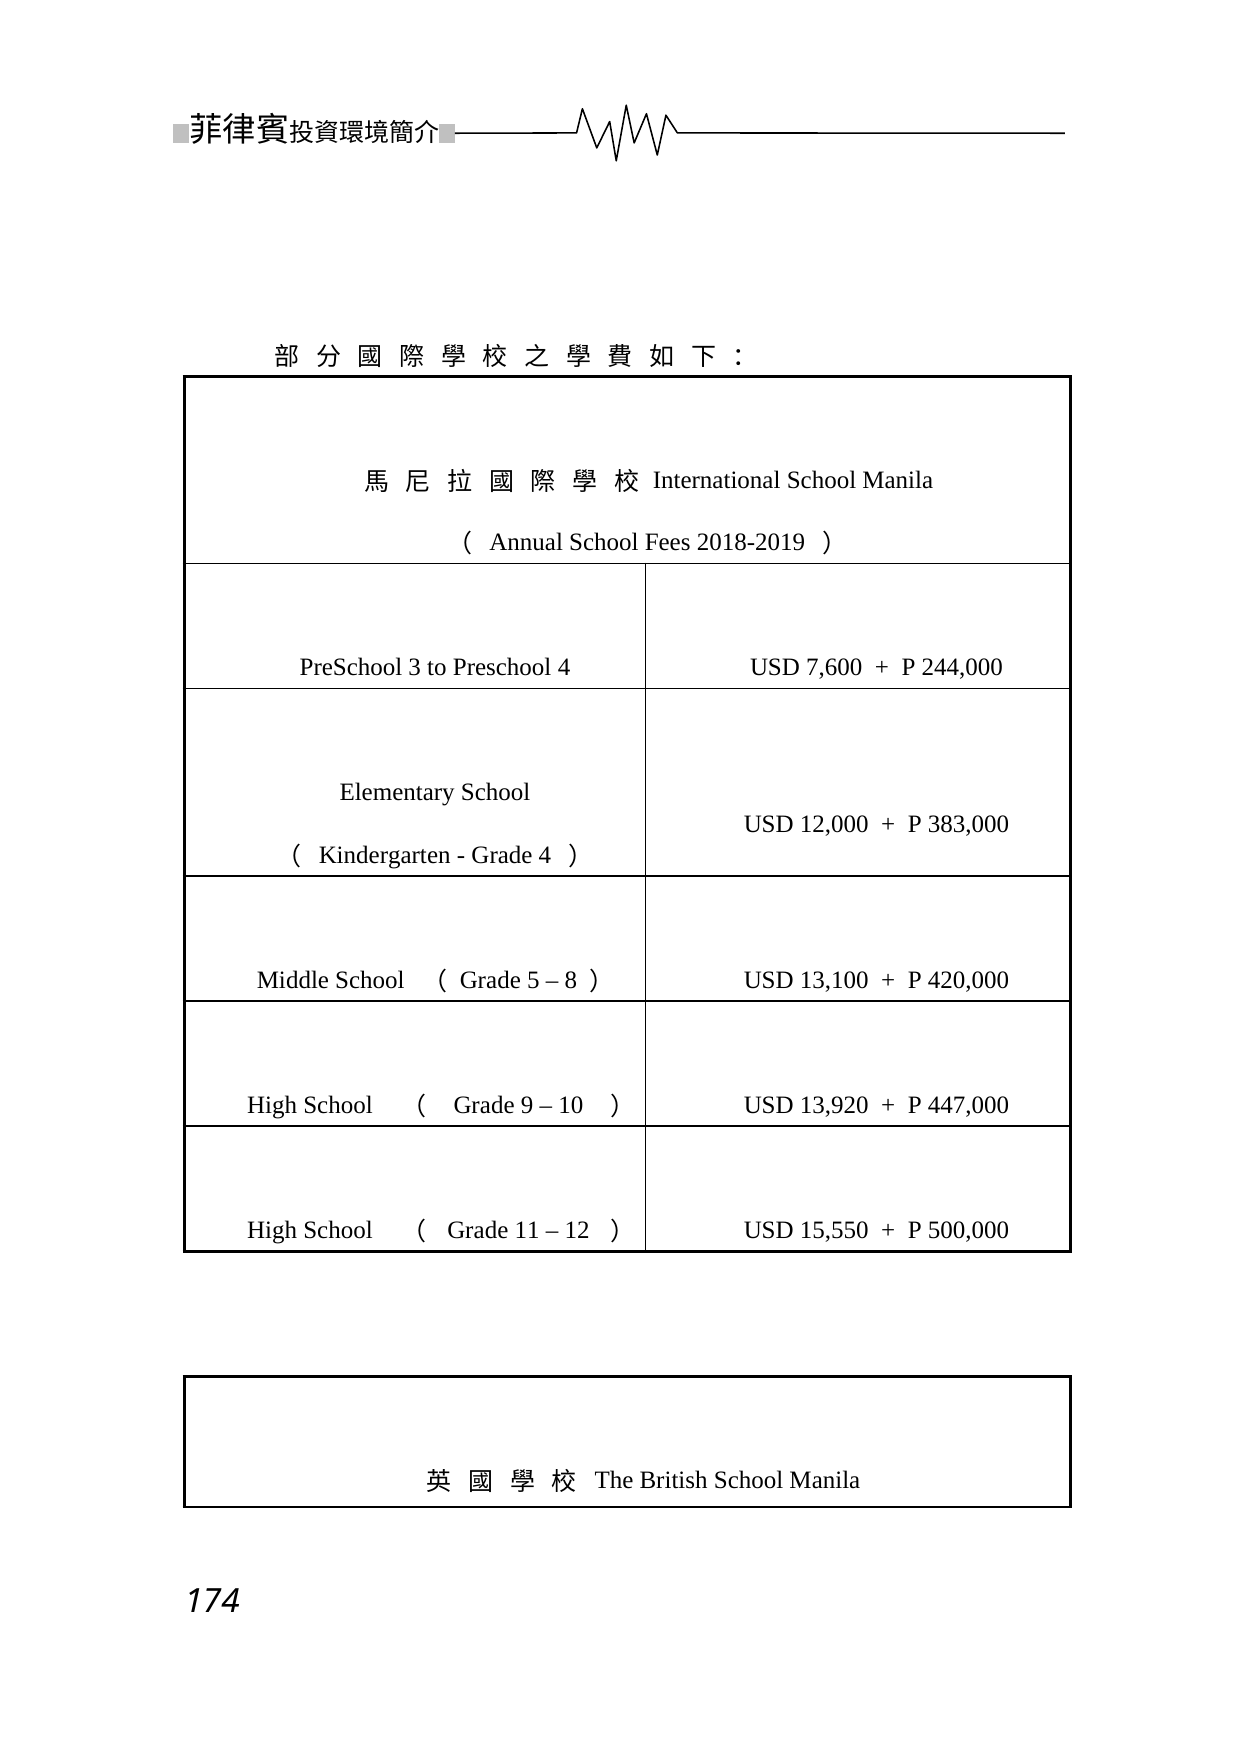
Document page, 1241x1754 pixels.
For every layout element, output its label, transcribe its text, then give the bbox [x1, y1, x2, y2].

table_cell High School（Grade 11 – 12） [186, 1127, 645, 1250]
table_cell USD 7,600 + P 244,000 [646, 564, 1069, 688]
table_header 馬尼拉國際學校International School Manila （Annual School Fees 2018-2019） [186, 378, 1069, 563]
table_cell USD 13,920 + P 447,000 [646, 1002, 1069, 1125]
table_cell Elementary School （Kindergarten - Grade 4） [186, 689, 645, 875]
table_cell USD 12,000 + P 383,000 [646, 689, 1069, 875]
text 部分國際學校之學費如下： [183, 313, 1058, 375]
table_cell USD 15,550 + P 500,000 [646, 1127, 1069, 1250]
table_cell PreSchool 3 to Preschool 4 [186, 564, 645, 688]
table_cell High School（Grade 9 – 10） [186, 1002, 645, 1125]
table_cell Middle School（Grade 5 – 8） [186, 877, 645, 1000]
table_header 英國學校The British School Manila [186, 1378, 1069, 1506]
table_cell USD 13,100 + P 420,000 [646, 877, 1069, 1000]
